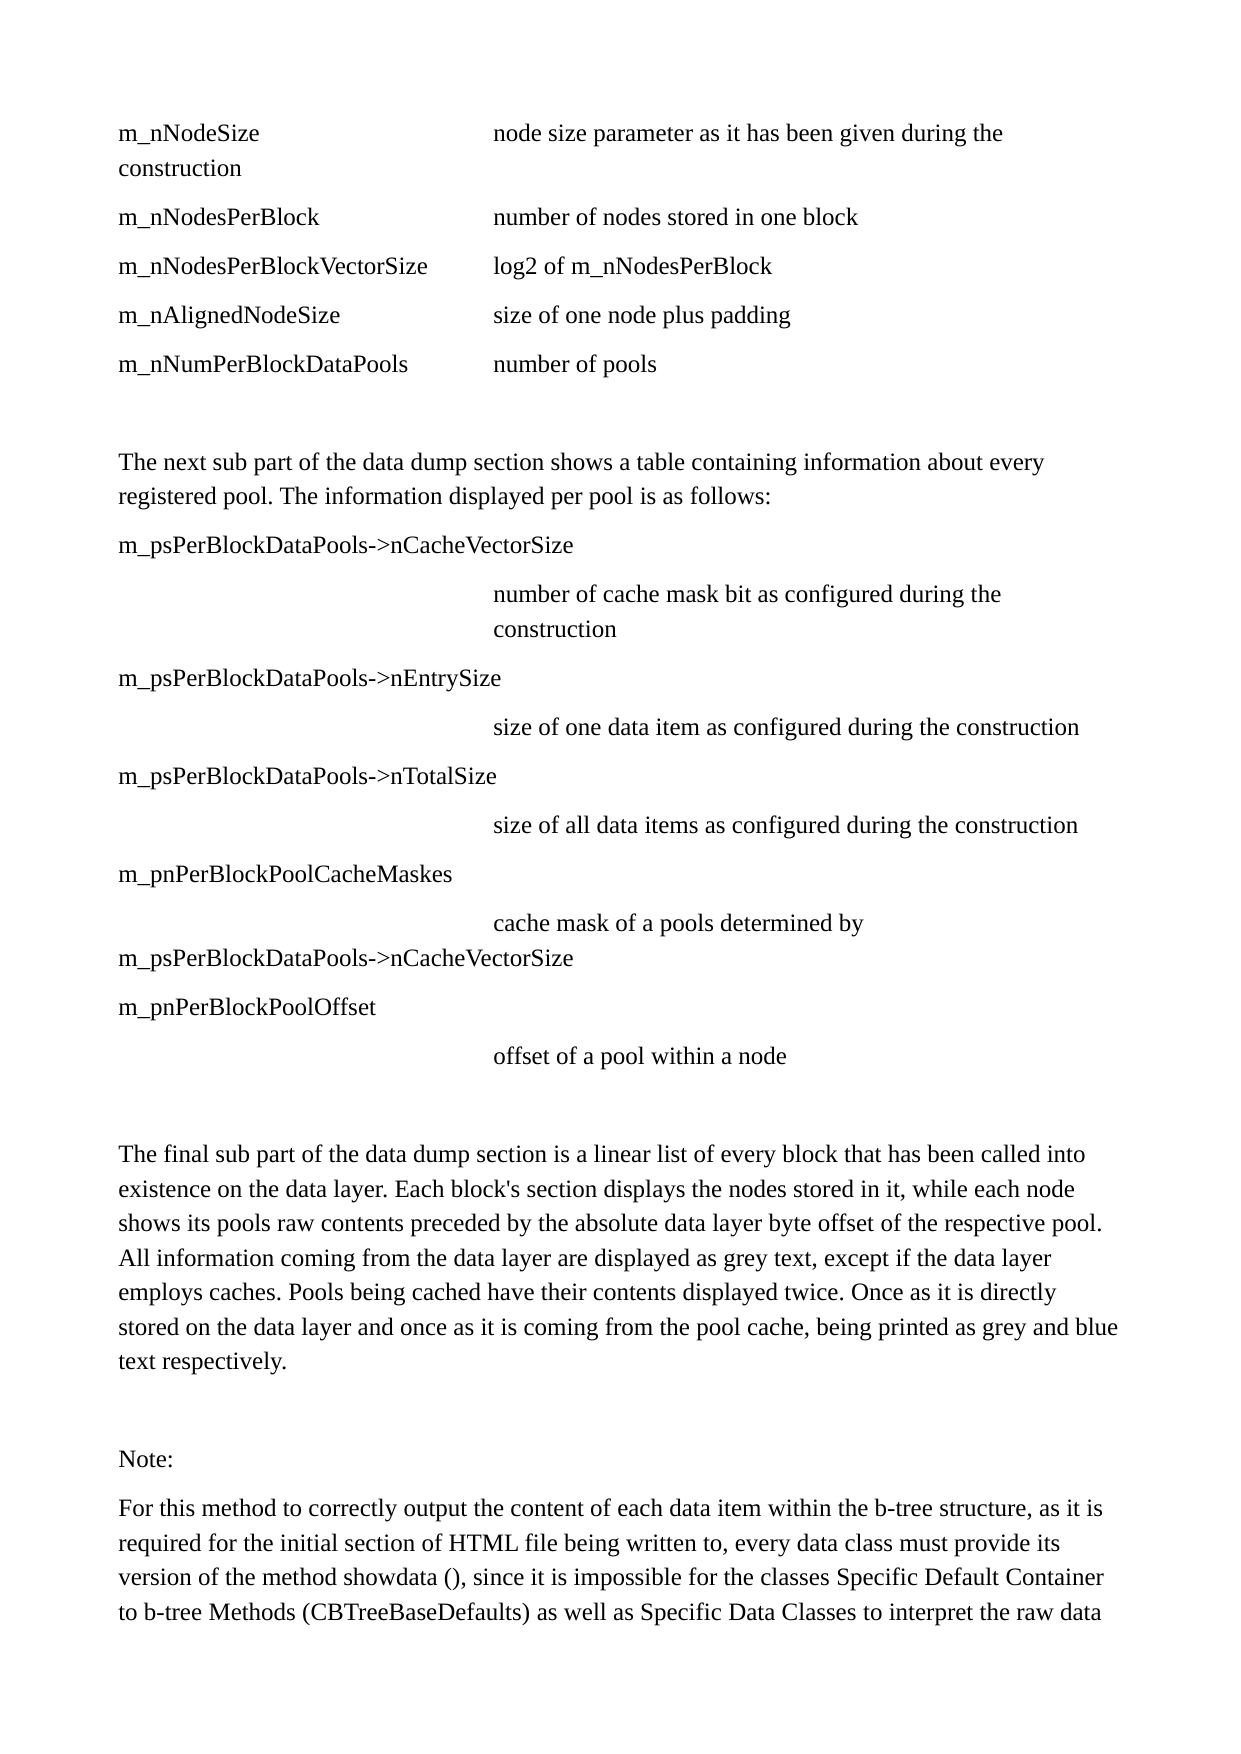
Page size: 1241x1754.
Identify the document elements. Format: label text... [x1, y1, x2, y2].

text m_psPerBlockDataPools->nCacheVectorSize [118, 531, 1122, 559]
text offset of a pool within a node [118, 1041, 1122, 1070]
text m_pnPerBlockPoolOffset [118, 992, 1122, 1021]
text m_nNodeSize node size parameter as it has been given during the construction [118, 118, 1122, 181]
text m_nNodesPerBlock number of nodes stored in one block [118, 202, 1122, 230]
text m_nAlignedNodeSize size of one node plus padding [118, 300, 1122, 328]
text m_nNodesPerBlockVectorSize log2 of m_nNodesPerBlock [118, 251, 1122, 279]
text The next sub part of the data dump section shows a table containing information about every registered pool. The information displayed per pool is as follows: [118, 447, 1122, 510]
text m_pnPerBlockPoolCacheMaskes [118, 859, 1122, 888]
text cache mask of a pools determined by m_psPerBlockDataPools->nCacheVectorSize [118, 908, 1122, 972]
text Note: [118, 1444, 1122, 1473]
text number of cache mask bit as configured during the construction [118, 579, 1122, 643]
text m_psPerBlockDataPools->nEntrySize [118, 663, 1122, 692]
text The final sub part of the data dump section is a linear list of every block that has been called into existence on the data layer. Each block's section displays the nodes stored in it, while each node shows its pools raw contents preceded by the absolute data layer byte offset of the respective pool. All information coming from the data layer are displayed as grey text, except if the data layer employs caches. Pools being cached have their contents displayed twice. Once as it is directly stored on the data layer and once as it is coming from the pool cache, being printed as grey and blue text respectively. [118, 1139, 1122, 1375]
text For this method to correctly output the content of each data item within the b-tree structure, as it is required for the initial section of HTML file being written to, every data class must provide its version of the method showdata (), since it is impossible for the classes Specific Default Container to b-tree Methods (CBTreeBaseDefaults) as well as Specific Data Classes to interpret the raw data [118, 1493, 1122, 1625]
text size of one data item as configured during the construction [118, 712, 1122, 741]
text size of all data items as configured during the construction [118, 810, 1122, 839]
text m_psPerBlockDataPools->nTotalSize [118, 761, 1122, 790]
text m_nNumPerBlockDataPools number of pools [118, 349, 1122, 378]
